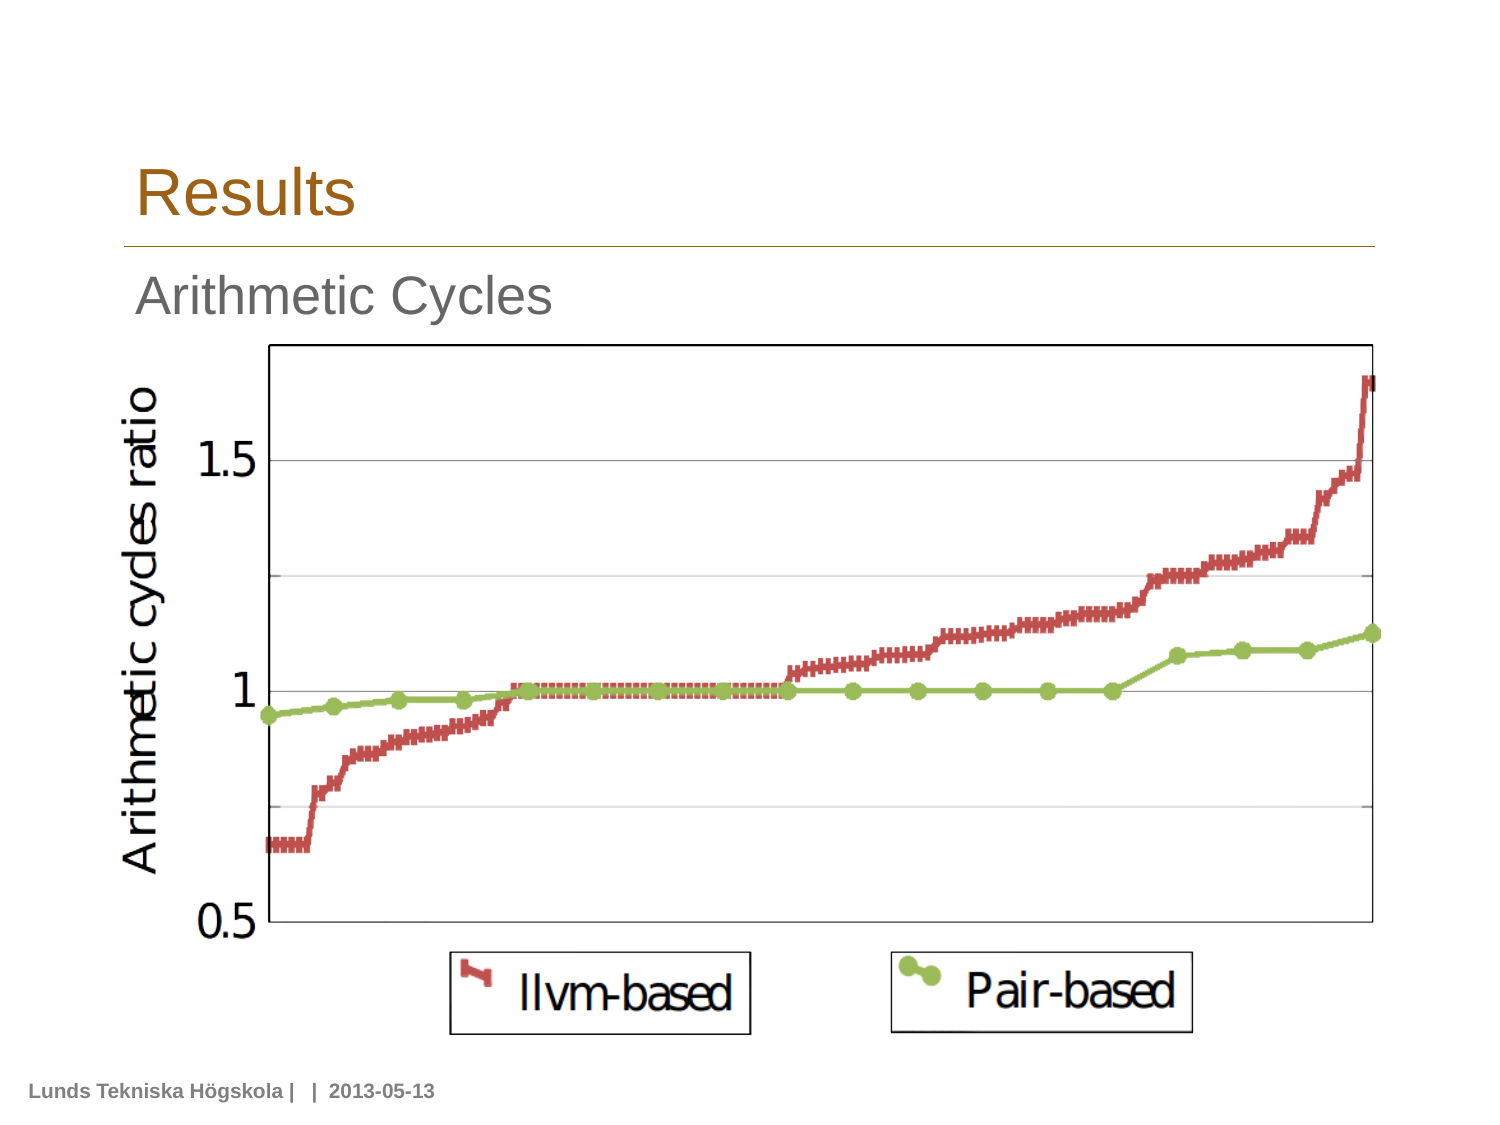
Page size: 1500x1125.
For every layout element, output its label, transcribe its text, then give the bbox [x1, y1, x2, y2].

picture [120, 344, 1381, 1036]
title Arithmetic Cycles [120, 239, 1035, 344]
title Results [120, 120, 1500, 258]
